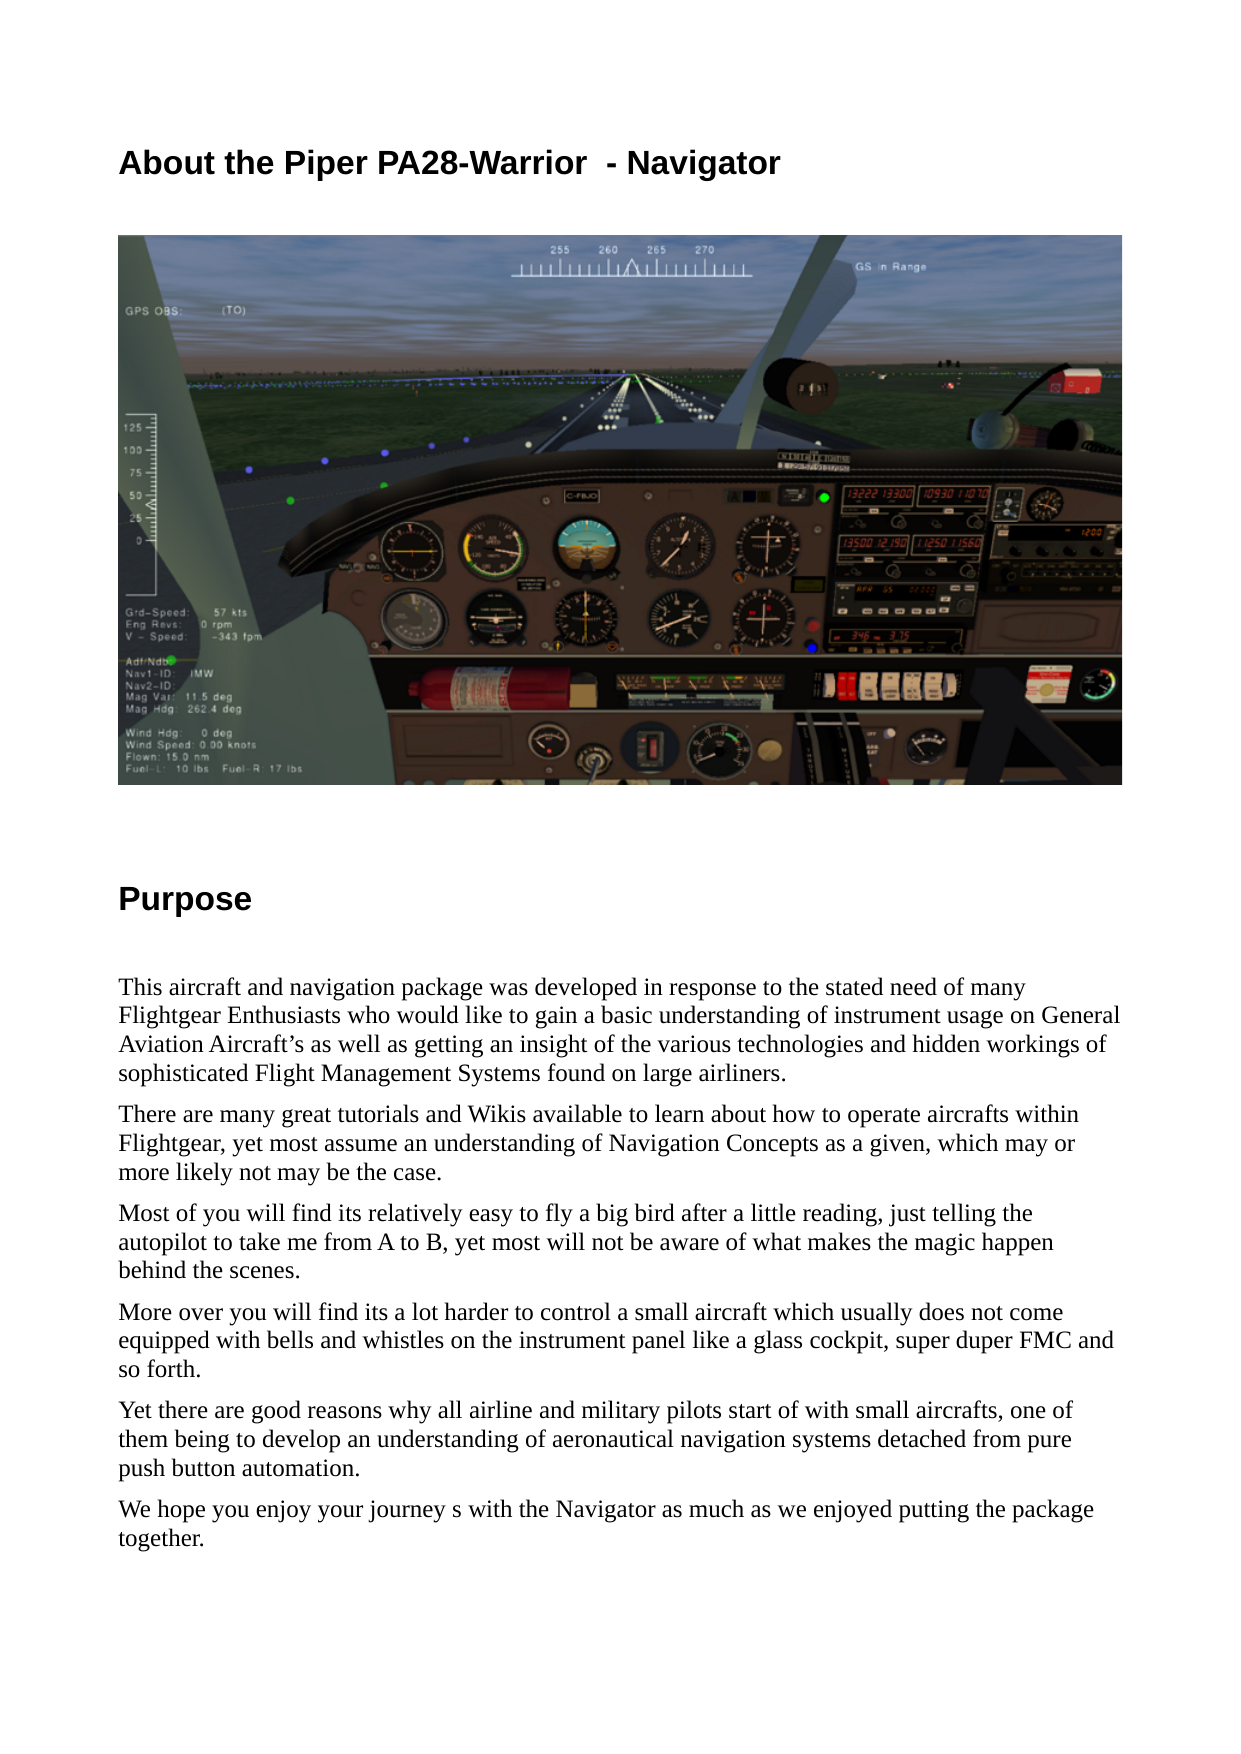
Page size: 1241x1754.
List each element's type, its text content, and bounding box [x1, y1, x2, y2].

subtitle About the Piper PA28-Warrior - Navigator [118, 143, 1122, 182]
text There are many great tutorials and Wikis available to learn about how to operate aircrafts within Flightgear, yet most assume an understanding of Navigation Concepts as a given, which may or more likely not may be the case. [118, 1099, 1122, 1185]
text We hope you enjoy your journey s with the Navigator as much as we enjoyed putting the package together. [118, 1494, 1122, 1552]
subtitle Purpose [118, 879, 1122, 918]
text Yet there are good reasons why all airline and military pilots start of with small aircrafts, one of them being to develop an understanding of aeronautical navigation systems detached from pure push button automation. [118, 1395, 1122, 1482]
text More over you will find its a lot harder to control a small aircraft which usually does not come equipped with bells and whistles on the instrument panel like a glass cockpit, super duper FMC and so forth. [118, 1297, 1122, 1383]
picture [118, 235, 1123, 785]
text This aircraft and navigation package was developed in response to the stated need of many Flightgear Enthusiasts who would like to gain a basic understanding of instrument usage on General Aviation Aircraft’s as well as getting an insight of the various technologies and hidden workings of sophisticated Flight Management Systems found on large airliners. [118, 972, 1122, 1087]
text Most of you will find its relatively easy to fly a big bird after a little reading, just telling the autopilot to take me from A to B, yet most will not be aware of what makes the magic happen behind the scenes. [118, 1198, 1122, 1284]
